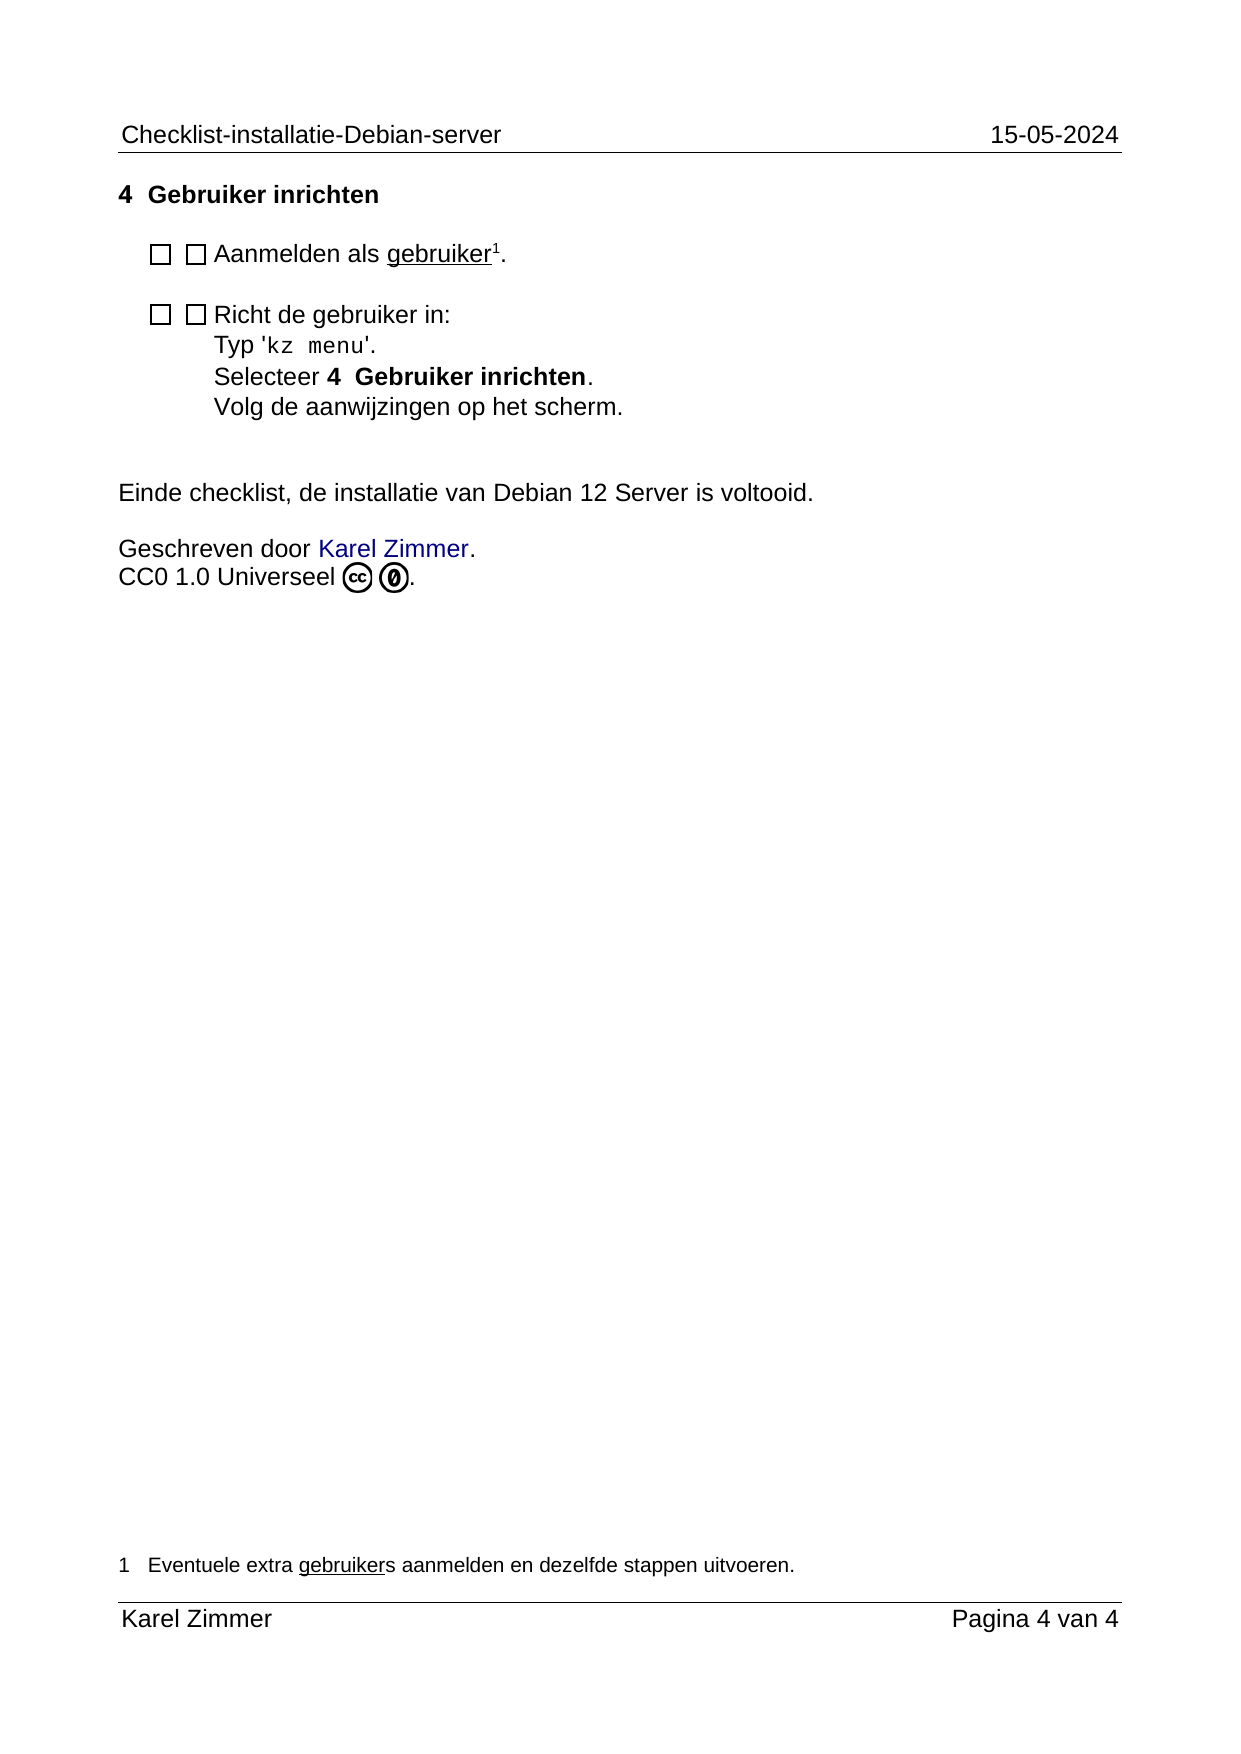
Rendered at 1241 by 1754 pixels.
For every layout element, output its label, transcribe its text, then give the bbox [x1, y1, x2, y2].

table_cell [142, 330, 177, 362]
table_cell [142, 362, 177, 392]
table_cell [177, 269, 213, 300]
table_header [177, 239, 213, 269]
picture [342, 562, 373, 593]
picture [379, 562, 409, 593]
list CC0 1.0 Universeel [118, 563, 342, 592]
table_cell Richt de gebruiker in: [213, 300, 1122, 330]
table_cell [177, 300, 213, 330]
table_cell Volg de aanwijzingen op het scherm. [213, 392, 1122, 422]
text Einde checklist, de installatie van Debian 12 Server is voltooid. [118, 478, 1122, 507]
table_cell [177, 330, 213, 362]
table_cell [118, 269, 142, 300]
table_cell [213, 269, 1122, 300]
table_cell [118, 330, 142, 362]
table_cell [118, 392, 142, 422]
table_cell [177, 362, 213, 392]
list Geschreven door Karel Zimmer. [118, 534, 1122, 563]
table_cell Selecteer 4 Gebruiker inrichten. [213, 362, 1122, 392]
table_cell Typ 'kz menu'. [213, 330, 1122, 362]
table_header [142, 239, 177, 269]
table_cell [118, 362, 142, 392]
table_cell [177, 392, 213, 422]
table_cell [118, 300, 142, 330]
table_cell [142, 300, 177, 330]
table_cell [142, 392, 177, 422]
list . [409, 563, 1122, 592]
table_header [118, 239, 142, 269]
table_cell [142, 269, 177, 300]
list Gebruiker inrichten [118, 177, 1122, 211]
table_header Aanmelden als gebruiker. [213, 239, 1122, 269]
